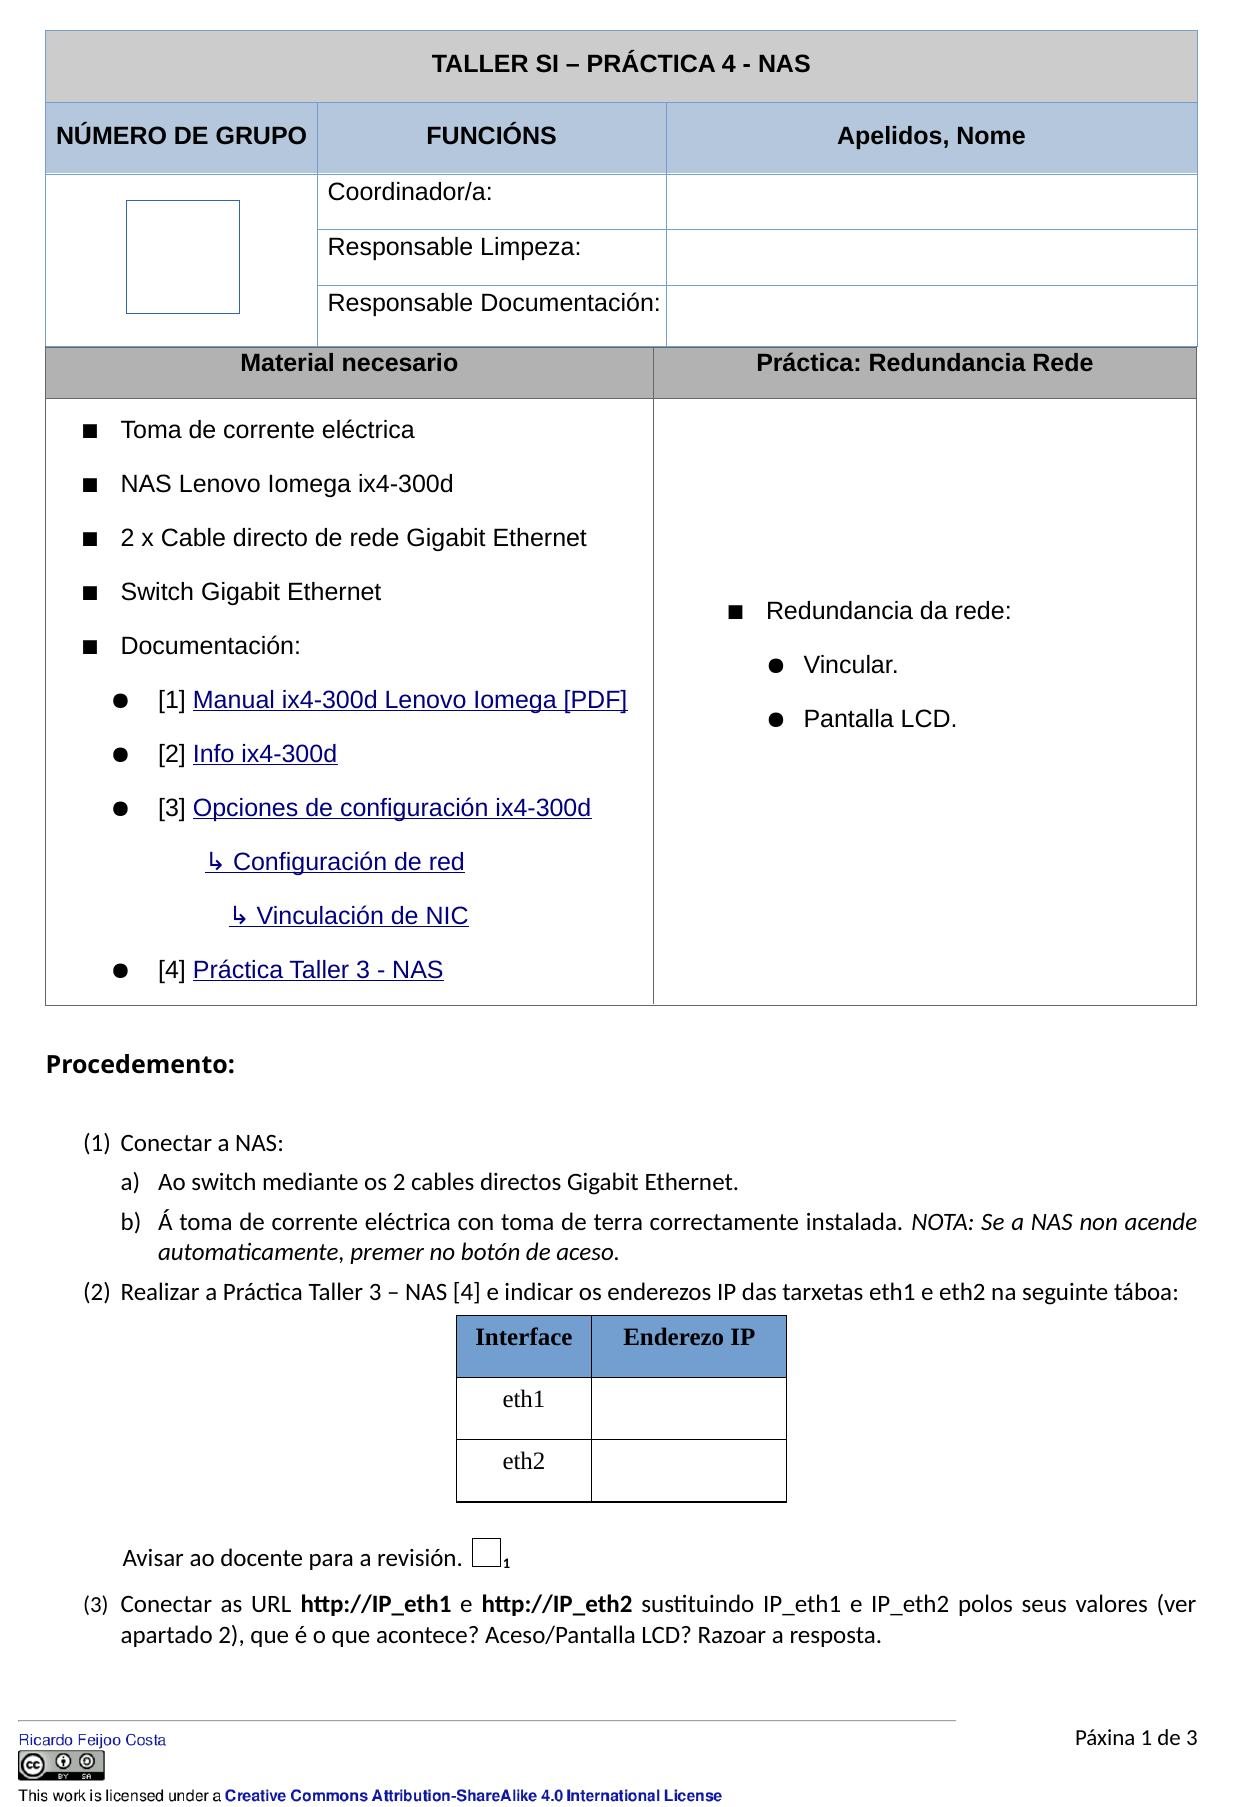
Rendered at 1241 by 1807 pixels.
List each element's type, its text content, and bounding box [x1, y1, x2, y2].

table_cell [667, 230, 1197, 284]
text Avisar ao docente para a revisión. 1 [122, 1542, 1197, 1572]
list Ao switch mediante os 2 cables directos Gigabit Ethernet. [120, 1166, 1197, 1197]
table_cell eth2 [457, 1440, 591, 1501]
list Á toma de corrente eléctrica con toma de terra correctamente instalada. NOTA: Se a NAS non acende automaticamente, premer no botón de aceso. [120, 1206, 1197, 1267]
table_cell NÚMERO DE GRUPO [46, 103, 317, 173]
table_cell [46, 175, 317, 346]
table_cell Apelidos, Nome [667, 103, 1197, 173]
table_header Práctica: Redundancia Rede [654, 348, 1196, 398]
picture [8, 1715, 957, 1806]
table_header TALLER SI – PRÁCTICA 4 - NAS [46, 31, 1197, 102]
table_cell [592, 1440, 786, 1501]
list Realizar a Práctica Taller 3 – NAS [4] e indicar os enderezos IP das tarxetas eth1 e eth2 na seguinte táboa: [83, 1276, 1197, 1306]
text Procedemento: [45, 1047, 1197, 1081]
table_cell FUNCIÓNS [318, 103, 666, 173]
table_cell [667, 175, 1197, 229]
list Conectar a NAS: [83, 1127, 1197, 1158]
table_cell [592, 1378, 786, 1439]
table_cell Toma de corrente eléctrica NAS Lenovo Iomega ix4-300d 2 x Cable directo de rede Gigabit Ethernet Switch Gigabit Ethernet Documentación: [1] Manual ix4-300d Lenovo Iomega [PDF] [2] Info ix4-300d [3] Opciones de configuración ix4-300d ↳ Configuración de red ↳ Vinculación de NIC [4] Práctica Taller 3 - NAS [46, 399, 653, 1004]
table_header Interface [457, 1316, 591, 1377]
table_cell eth1 [457, 1378, 591, 1439]
table_cell Redundancia da rede: Vincular. Pantalla LCD. [654, 399, 1196, 1004]
list Conectar as URL http://IP_eth1 e http://IP_eth2 sustituindo IP_eth1 e IP_eth2 polos seus valores (ver apartado 2), que é o que acontece? Aceso/Pantalla LCD? Razoar a resposta. [83, 1588, 1197, 1649]
table_cell Responsable Limpeza: [318, 230, 666, 284]
table_cell Coordinador/a: [318, 175, 666, 229]
table_cell Responsable Documentación: [318, 286, 666, 346]
table_cell [667, 286, 1197, 346]
table_header Material necesario [46, 348, 653, 398]
table_header Enderezo IP [592, 1316, 786, 1377]
